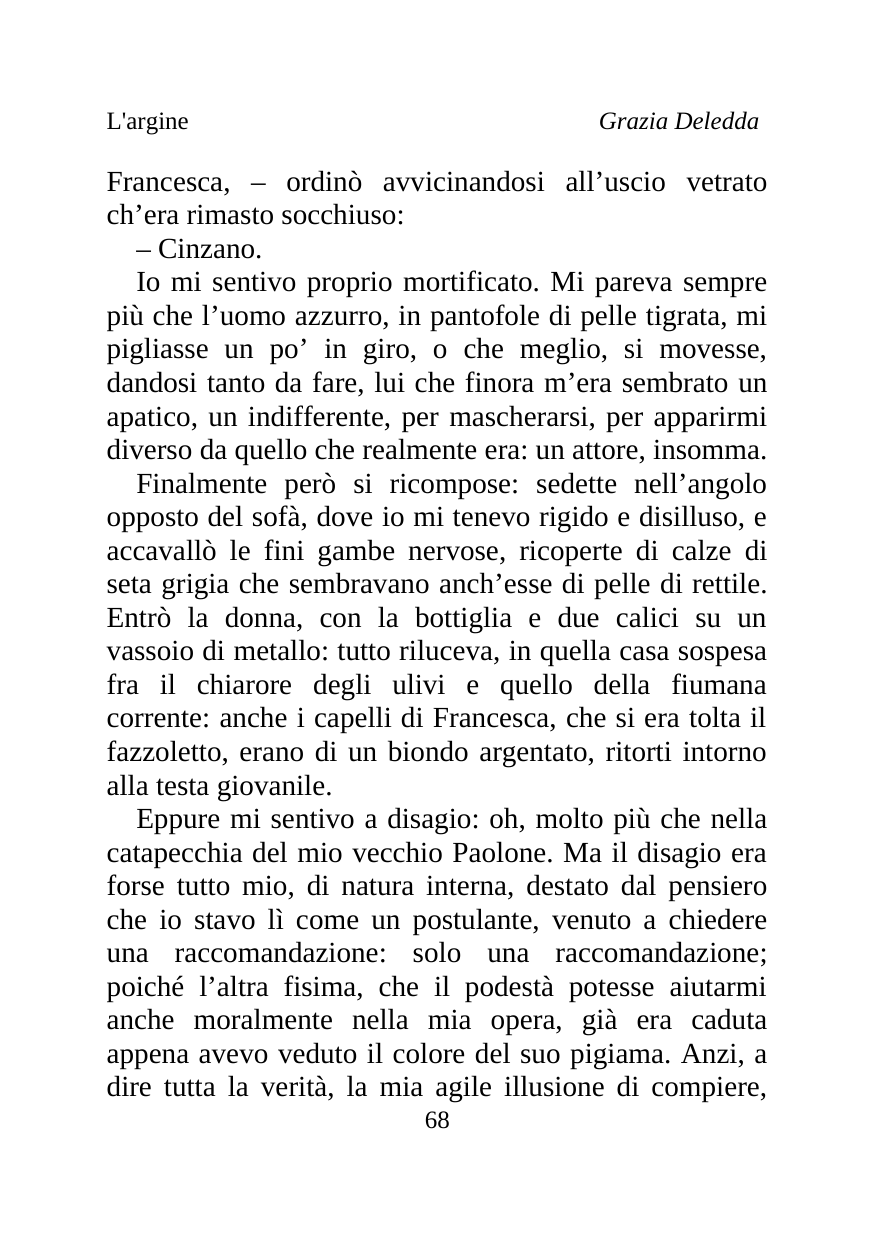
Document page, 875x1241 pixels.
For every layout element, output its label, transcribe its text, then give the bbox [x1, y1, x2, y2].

text Eppure mi sentivo a disagio: oh, molto più che nella catapecchia del mio vecchio Paolone. Ma il disagio era forse tutto mio, di natura interna, destato dal pensiero che io stavo lì come un postulante, venuto a chiedere una raccomandazione: solo una raccomandazione; poiché l’altra fisima, che il podestà potesse aiutarmi anche moralmente nella mia opera, già era caduta appena avevo veduto il colore del suo pigiama. Anzi, a dire tutta la verità, la mia agile illusione di compiere, [106, 801, 768, 1103]
text Io mi sentivo proprio mortificato. Mi pareva sempre più che l’uomo azzurro, in pantofole di pelle tigrata, mi pigliasse un po’ in giro, o che meglio, si movesse, dandosi tanto da fare, lui che finora m’era sembrato un apatico, un indifferente, per mascherarsi, per apparirmi diverso da quello che realmente era: un attore, insomma. [106, 264, 768, 466]
text – Cinzano. [106, 231, 768, 264]
text Finalmente però si ricompose: sedette nell’angolo opposto del sofà, dove io mi tenevo rigido e disilluso, e accavallò le fini gambe nervose, ricoperte di calze di seta grigia che sembravano anch’esse di pelle di rettile. Entrò la donna, con la bottiglia e due calici su un vassoio di metallo: tutto riluceva, in quella casa sospesa fra il chiarore degli ulivi e quello della fiumana corrente: anche i capelli di Francesca, che si era tolta il fazzoletto, erano di un biondo argentato, ritorti intorno alla testa giovanile. [106, 466, 768, 801]
text Francesca, – ordinò avvicinandosi all’uscio vetrato ch’era rimasto socchiuso: [106, 164, 768, 231]
